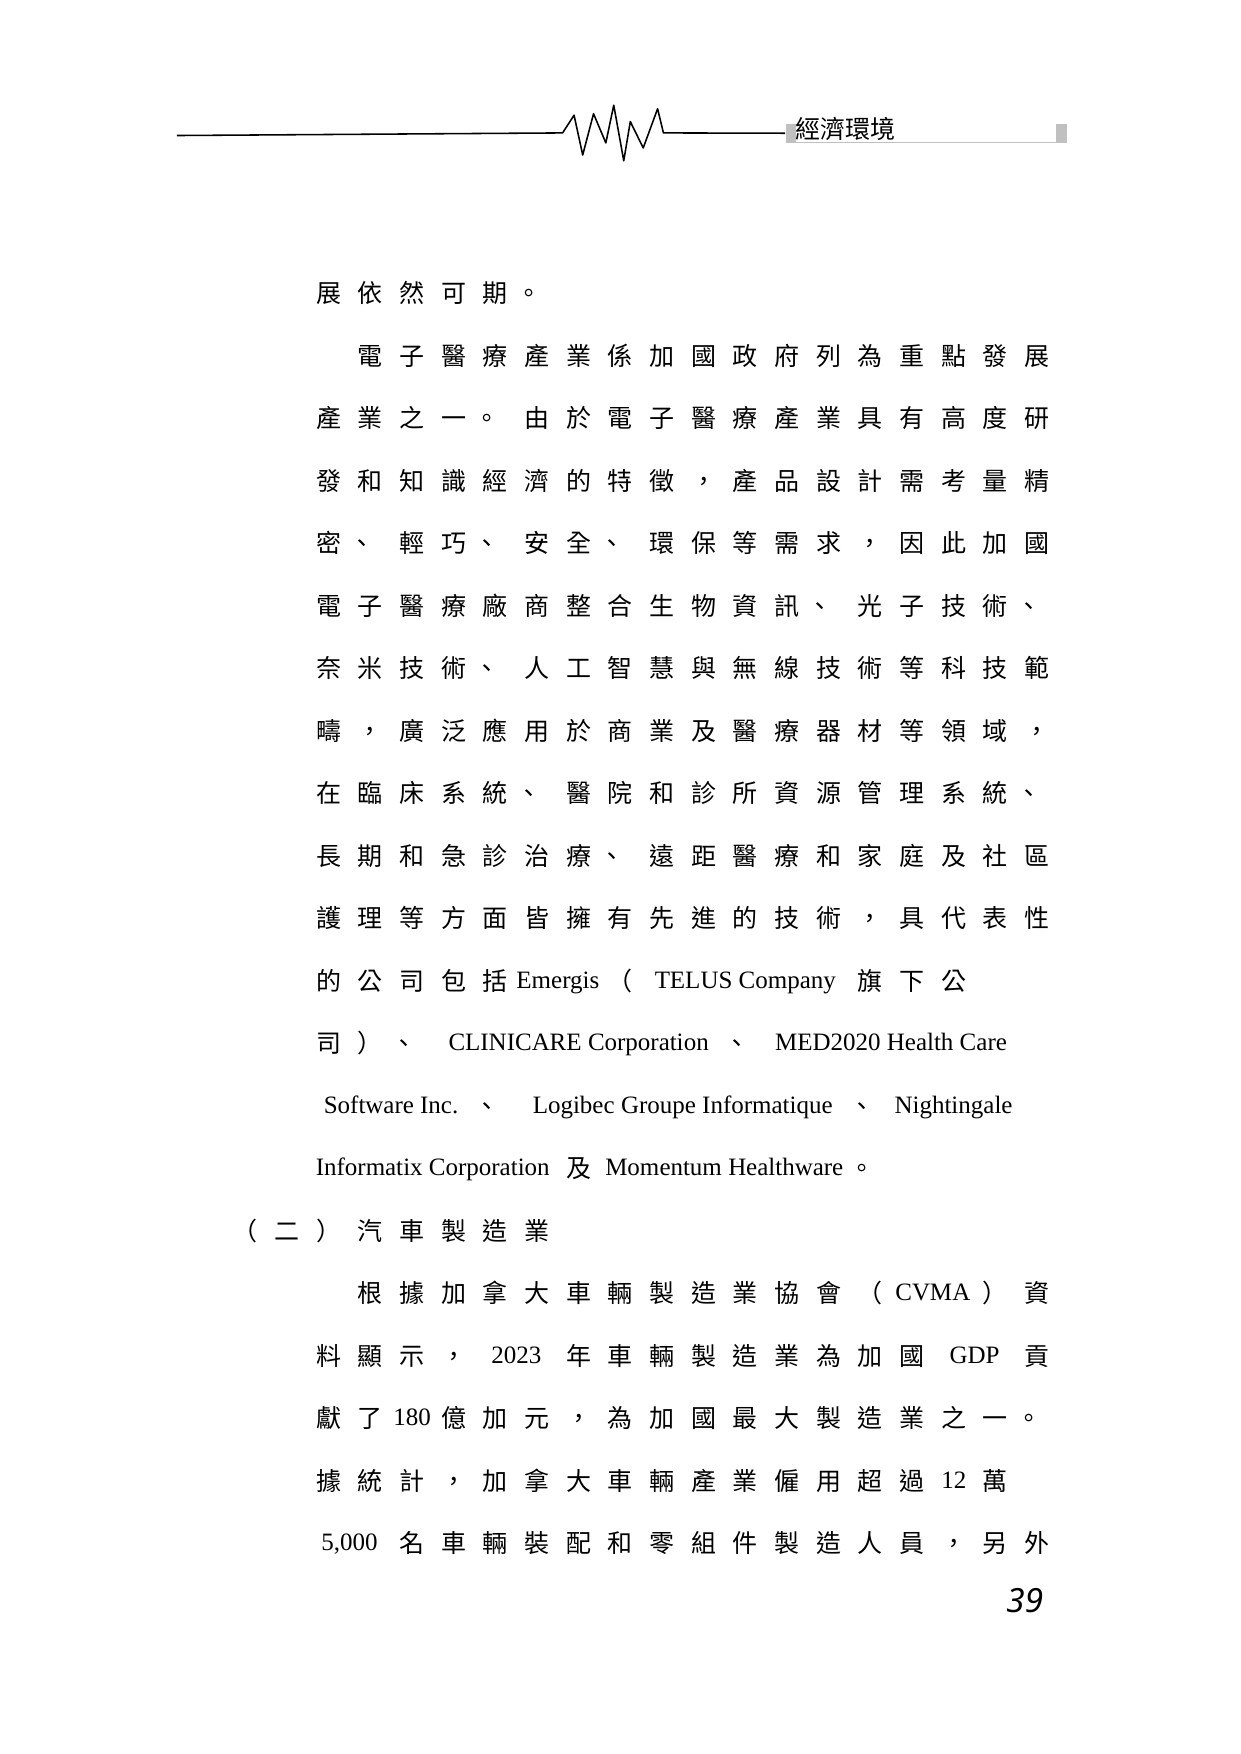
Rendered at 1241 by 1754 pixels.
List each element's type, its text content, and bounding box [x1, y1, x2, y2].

text 電子醫療產業係加國政府列為重點發展產業之一。由於電子醫療產業具有高度研發和知識經濟的特徵，產品設計需考量精密、輕巧、安全、環保等需求，因此加國電子醫療廠商整合生物資訊、光子技術、奈米技術、人工智慧與無線技術等科技範疇，廣泛應用於商業及醫療器材等領域，在臨床系統、醫院和診所資源管理系統、長期和急診治療、遠距醫療和家庭及社區護理等方面皆擁有先進的技術，具代表性的公司包括Emergis（TELUS Company旗下公司）、CLINICARE Corporation、MED2020 Health Care Software Inc.、Logibec Groupe Informatique、Nightingale Informatix Corporation及Momentum Healthware。 [281, 313, 1058, 1188]
text 展依然可期。 [281, 250, 1058, 313]
text 根據加拿大車輛製造業協會（CVMA）資料顯示，2023年車輛製造業為加國GDP貢獻了180億加元，為加國最大製造業之一。據統計，加拿大車輛產業僱用超過12萬5,000名車輛裝配和零組件製造人員，另外 [281, 1250, 1058, 1563]
text （二）汽車製造業 [207, 1188, 1058, 1250]
